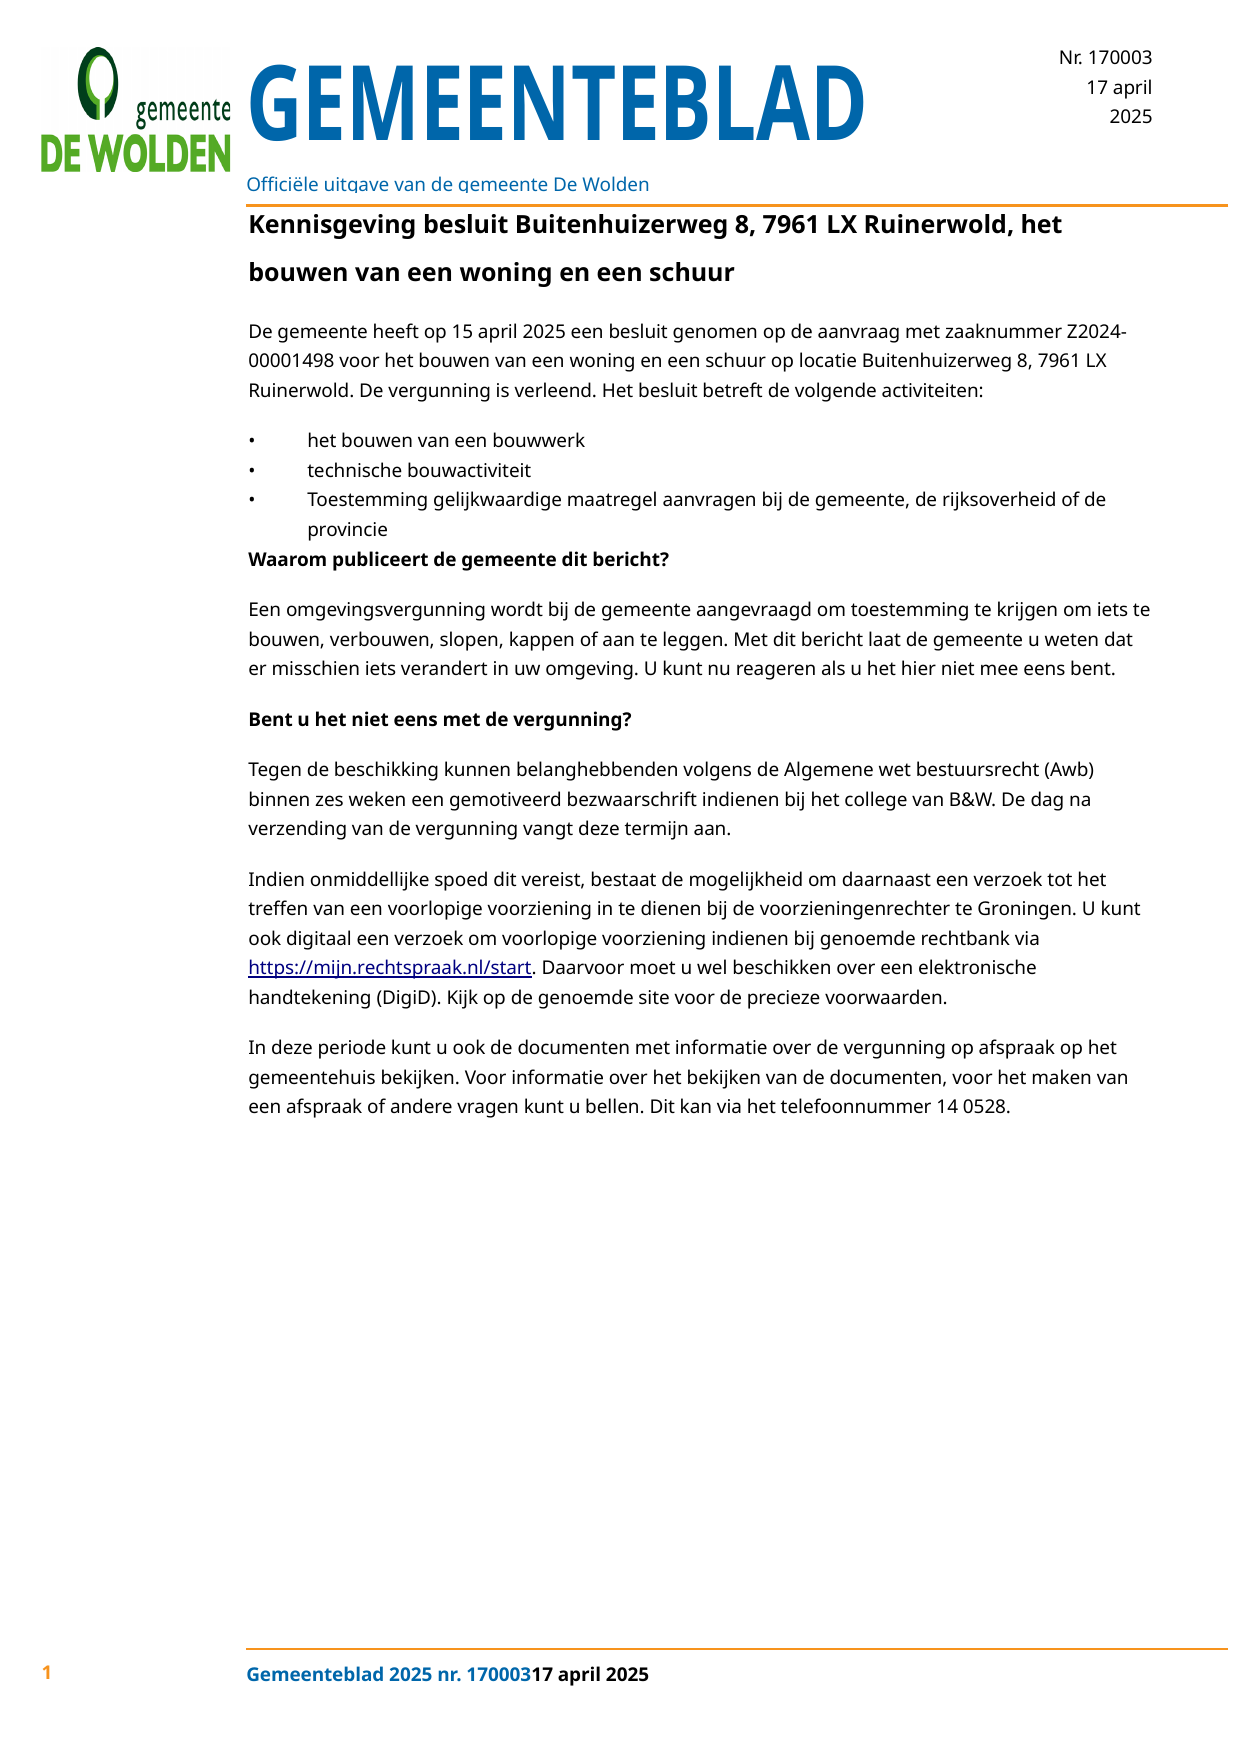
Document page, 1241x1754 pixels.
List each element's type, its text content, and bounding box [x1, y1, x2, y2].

list Toestemming gelijkwaardige maatregel aanvragen bij de gemeente, de rijksoverheid of de provincie [248, 487, 1152, 542]
text De gemeente heeft op 15 april 2025 een besluit genomen op de aanvraag met zaaknummer Z2024-00001498 voor het bouwen van een woning en een schuur op locatie Buitenhuizerweg 8, 7961 LX Ruinerwold. De vergunning is verleend. Het besluit betreft de volgende activiteiten: [248, 318, 1152, 403]
text Indien onmiddellijke spoed dit vereist, bestaat de mogelijkheid om daarnaast een verzoek tot het treffen van een voorlopige voorziening in te dienen bij de voorzieningenrechter te Groningen. U kunt ook digitaal een verzoek om voorlopige voorziening indienen bij genoemde rechtbank via https://mijn.rechtspraak.nl/start. Daarvoor moet u wel beschikken over een elektronische handtekening (DigiD). Kijk op de genoemde site voor de precieze voorwaarden. [248, 866, 1152, 1010]
list het bouwen van een bouwwerk [248, 427, 1152, 453]
list technische bouwactiviteit [248, 457, 1152, 483]
text Een omgevingsvergunning wordt bij de gemeente aangevraagd om toestemming te krijgen om iets te bouwen, verbouwen, slopen, kappen of aan te leggen. Met dit bericht laat de gemeente u weten dat er misschien iets verandert in uw omgeving. U kunt nu reageren als u het hier niet mee eens bent. [248, 596, 1152, 681]
text Tegen de beschikking kunnen belanghebbenden volgens de Algemene wet bestuursrecht (Awb) binnen zes weken een gemotiveerd bezwaarschrift indienen bij het college van B&W. De dag na verzending van de vergunning vangt deze termijn aan. [248, 756, 1152, 841]
text Kennisgeving besluit Buitenhuizerweg 8, 7961 LX Ruinerwold, het bouwen van een woning en een schuur [248, 207, 1152, 288]
text Waarom publiceert de gemeente dit bericht? [248, 546, 1152, 572]
text Bent u het niet eens met de vergunning? [248, 706, 1152, 732]
text In deze periode kunt u ook de documenten met informatie over de vergunning op afspraak op het gemeentehuis bekijken. Voor informatie over het bekijken van de documenten, voor het maken van een afspraak of andere vragen kunt u bellen. Dit kan via het telefoonnummer 14 0528. [248, 1034, 1152, 1119]
picture [41, 47, 231, 172]
